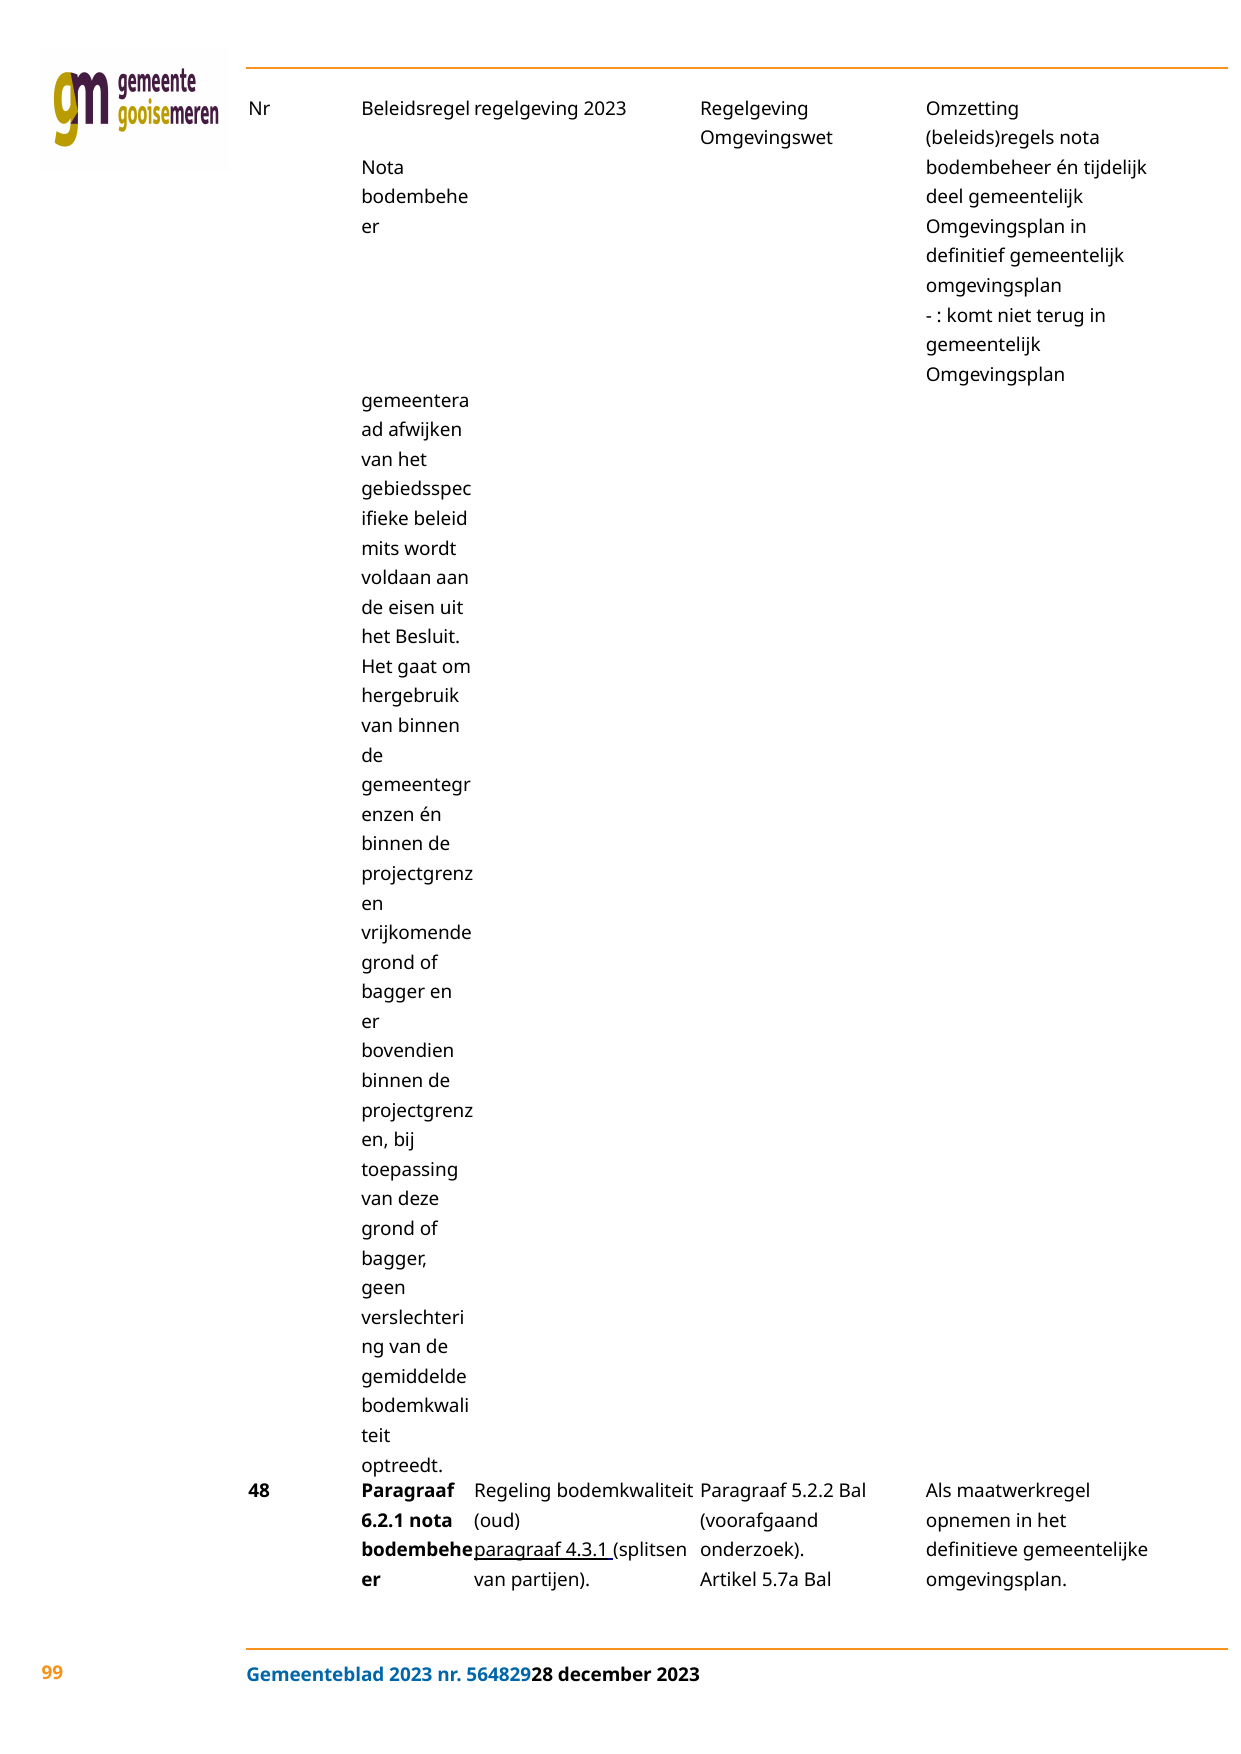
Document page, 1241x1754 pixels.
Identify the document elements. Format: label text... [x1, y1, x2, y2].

table_cell Regeling bodemkwaliteit (oud) paragraaf 4.3.1 (splitsen van partijen). [474, 1478, 700, 1592]
table_cell - [700, 387, 926, 1477]
table_header Nr [248, 95, 361, 387]
table_cell Paragraaf 5.2.2 Bal (voorafgaand onderzoek). Artikel 5.7a Bal [700, 1478, 926, 1592]
table_header Regelgeving Omgevingswet [700, 95, 926, 387]
table_cell [926, 387, 1152, 1477]
table_header Beleidsregel Nota bodembeheer [361, 95, 474, 387]
table_cell [474, 387, 700, 1477]
table_header regelgeving 2023 [474, 95, 700, 387]
table_cell Paragraaf 6.2.1 nota bodembeheer [361, 1478, 474, 1592]
table_cell 48 [248, 1478, 361, 1592]
table_header Omzetting (beleids)regels nota bodembeheer én tijdelijk deel gemeentelijk Omgevingsplan in definitief gemeentelijk omgevingsplan - : komt niet terug in gemeentelijk Omgevingsplan [926, 95, 1152, 387]
table_cell [248, 387, 361, 1477]
table_cell gemeenteraad afwijken van het gebiedsspecifieke beleid mits wordt voldaan aan de eisen uit het Besluit. Het gaat om hergebruik van binnen de gemeentegrenzen én binnen de projectgrenzen vrijkomende grond of bagger en er bovendien binnen de projectgrenzen, bij toepassing van deze grond of bagger, geen verslechtering van de gemiddelde bodemkwaliteit optreedt. [361, 387, 474, 1477]
picture [41, 47, 231, 172]
table_cell Als maatwerkregel opnemen in het definitieve gemeentelijke omgevingsplan. [926, 1478, 1152, 1592]
